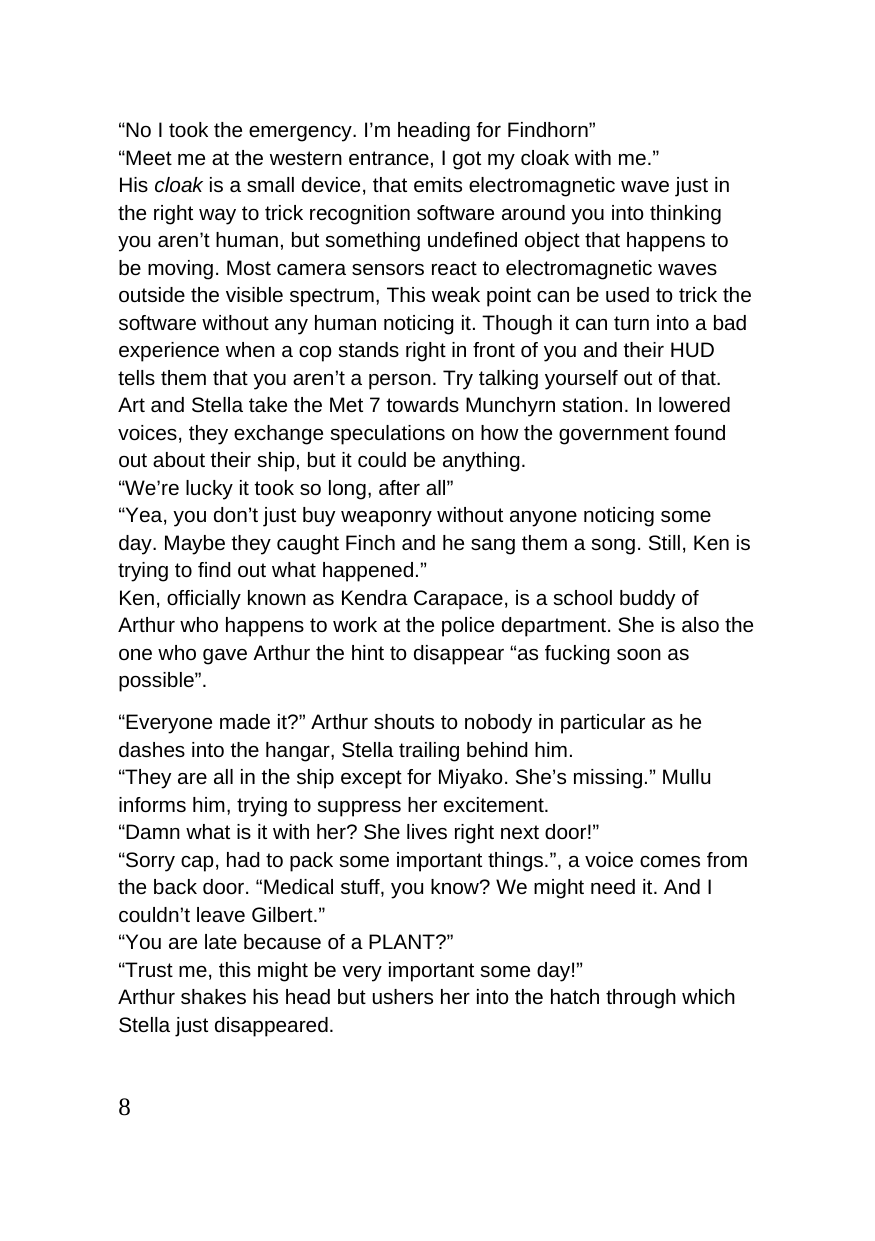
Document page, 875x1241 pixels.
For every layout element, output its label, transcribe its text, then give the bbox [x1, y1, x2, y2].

text “No I took the emergency. I’m heading for Findhorn” “Meet me at the western entrance, I got my cloak with me.” His cloak is a small device, that emits electromagnetic wave just in the right way to trick recognition software around you into thinking you aren’t human, but something undefined object that happens to be moving. Most camera sensors react to electromagnetic waves outside the visible spectrum, This weak point can be used to trick the software without any human noticing it. Though it can turn into a bad experience when a cop stands right in front of you and their HUD tells them that you aren’t a person. Try talking yourself out of that. Art and Stella take the Met 7 towards Munchyrn station. In lowered voices, they exchange speculations on how the government found out about their ship, but it could be anything. “We’re lucky it took so long, after all” “Yea, you don’t just buy weaponry without anyone noticing some day. Maybe they caught Finch and he sang them a song. Still, Ken is trying to find out what happened.” Ken, officially known as Kendra Carapace, is a school buddy of Arthur who happens to work at the police department. She is also the one who gave Arthur the hint to disappear “as fucking soon as possible”. [118, 118, 756, 692]
text “Everyone made it?” Arthur shouts to nobody in particular as he dashes into the hangar, Stella trailing behind him. “They are all in the ship except for Miyako. She’s missing.” Mullu informs him, trying to suppress her excitement. “Damn what is it with her? She lives right next door!” “Sorry cap, had to pack some important things.”, a voice comes from the back door. “Medical stuff, you know? We might need it. And I couldn’t leave Gilbert.” “You are late because of a PLANT?” “Trust me, this might be very important some day!” Arthur shakes his head but ushers her into the hatch through which Stella just disappeared. [118, 710, 756, 1037]
